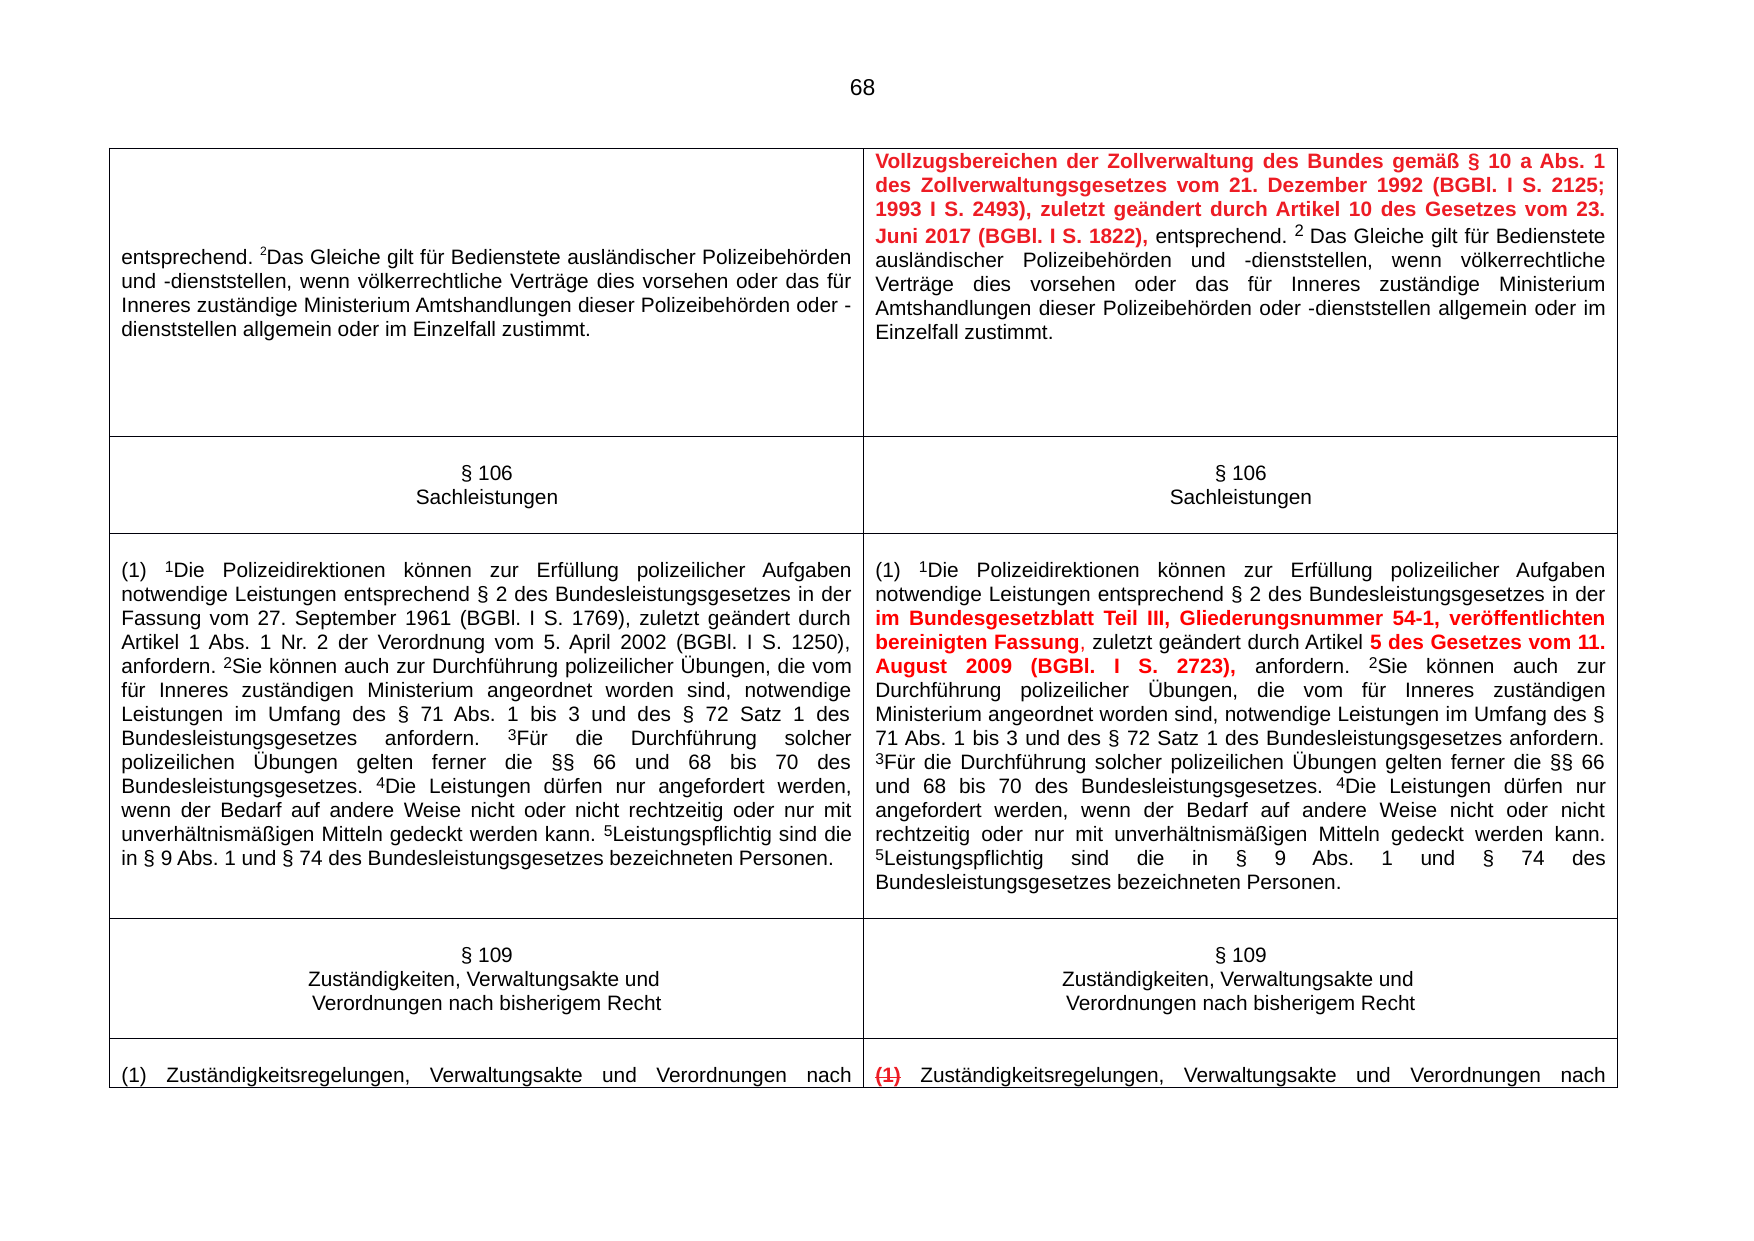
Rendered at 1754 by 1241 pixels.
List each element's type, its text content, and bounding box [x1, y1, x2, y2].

table_cell (1) Zuständigkeitsregelungen, Verwaltungsakte und Verordnungen nach [110, 1039, 863, 1087]
table_cell § 109 Zuständigkeiten, Verwaltungsakte und Verordnungen nach bisherigem Recht [110, 919, 863, 1038]
table_cell § 106 Sachleistungen [864, 437, 1617, 533]
table_cell § 109 Zuständigkeiten, Verwaltungsakte und Verordnungen nach bisherigem Recht [864, 919, 1617, 1038]
table_cell § 106 Sachleistungen [110, 437, 863, 533]
table_cell (1) Zuständigkeitsregelungen, Verwaltungsakte und Verordnungen nach [864, 1039, 1617, 1087]
table_cell (1) 1Die Polizeidirektionen können zur Erfüllung polizeilicher Aufgaben notwendige Leistungen entsprechend § 2 des Bundesleistungsgesetzes in der Fassung vom 27. September 1961 (BGBl. I S. 1769), zuletzt geändert durch Artikel 1 Abs. 1 Nr. 2 der Verordnung vom 5. April 2002 (BGBl. I S. 1250), anfordern. 2Sie können auch zur Durchführung polizeilicher Übungen, die vom für Inneres zuständigen Ministerium angeordnet worden sind, notwendige Leistungen im Umfang des § 71 Abs. 1 bis 3 und des § 72 Satz 1 des Bundesleistungsgesetzes anfordern. 3Für die Durchführung solcher polizeilichen Übungen gelten ferner die §§ 66 und 68 bis 70 des Bundesleistungsgesetzes. 4Die Leistungen dürfen nur angefordert werden, wenn der Bedarf auf andere Weise nicht oder nicht rechtzeitig oder nur mit unverhältnismäßigen Mitteln gedeckt werden kann. 5Leistungspflichtig sind die in § 9 Abs. 1 und § 74 des Bundesleistungsgesetzes bezeichneten Personen. [110, 534, 863, 917]
table_cell (1) 1Die Polizeidirektionen können zur Erfüllung polizeilicher Aufgaben notwendige Leistungen entsprechend § 2 des Bundesleistungsgesetzes in der im Bundesgesetzblatt Teil III, Gliederungsnummer 54-1, veröffentlichten bereinigten Fassung, zuletzt geändert durch Artikel 5 des Gesetzes vom 11. August 2009 (BGBl. I S. 2723), anfordern. 2Sie können auch zur Durchführung polizeilicher Übungen, die vom für Inneres zuständigen Ministerium angeordnet worden sind, notwendige Leistungen im Umfang des § 71 Abs. 1 bis 3 und des § 72 Satz 1 des Bundesleistungsgesetzes anfordern. 3Für die Durchführung solcher polizeilichen Übungen gelten ferner die §§ 66 und 68 bis 70 des Bundesleistungsgesetzes. 4Die Leistungen dürfen nur angefordert werden, wenn der Bedarf auf andere Weise nicht oder nicht rechtzeitig oder nur mit unverhältnismäßigen Mitteln gedeckt werden kann. 5Leistungspflichtig sind die in § 9 Abs. 1 und § 74 des Bundesleistungsgesetzes bezeichneten Personen. [864, 534, 1617, 917]
table_cell Vollzugsbereichen der Zollverwaltung des Bundes gemäß § 10 a Abs. 1 des Zollverwaltungsgesetzes vom 21. Dezember 1992 (BGBl. I S. 2125; 1993 I S. 2493), zuletzt geändert durch Artikel 10 des Gesetzes vom 23. Juni 2017 (BGBl. I S. 1822), entsprechend. 2 Das Gleiche gilt für Bedienstete ausländischer Polizeibehörden und -dienststellen, wenn völkerrechtliche Verträge dies vorsehen oder das für Inneres zuständige Ministerium Amtshandlungen dieser Polizeibehörden oder -dienststellen allgemein oder im Einzelfall zustimmt. [864, 149, 1617, 436]
table_cell entsprechend. 2Das Gleiche gilt für Bedienstete ausländischer Polizeibehörden und -dienststellen, wenn völkerrechtliche Verträge dies vorsehen oder das für Inneres zuständige Ministerium Amtshandlungen dieser Polizeibehörden oder -dienststellen allgemein oder im Einzelfall zustimmt. [110, 149, 863, 436]
